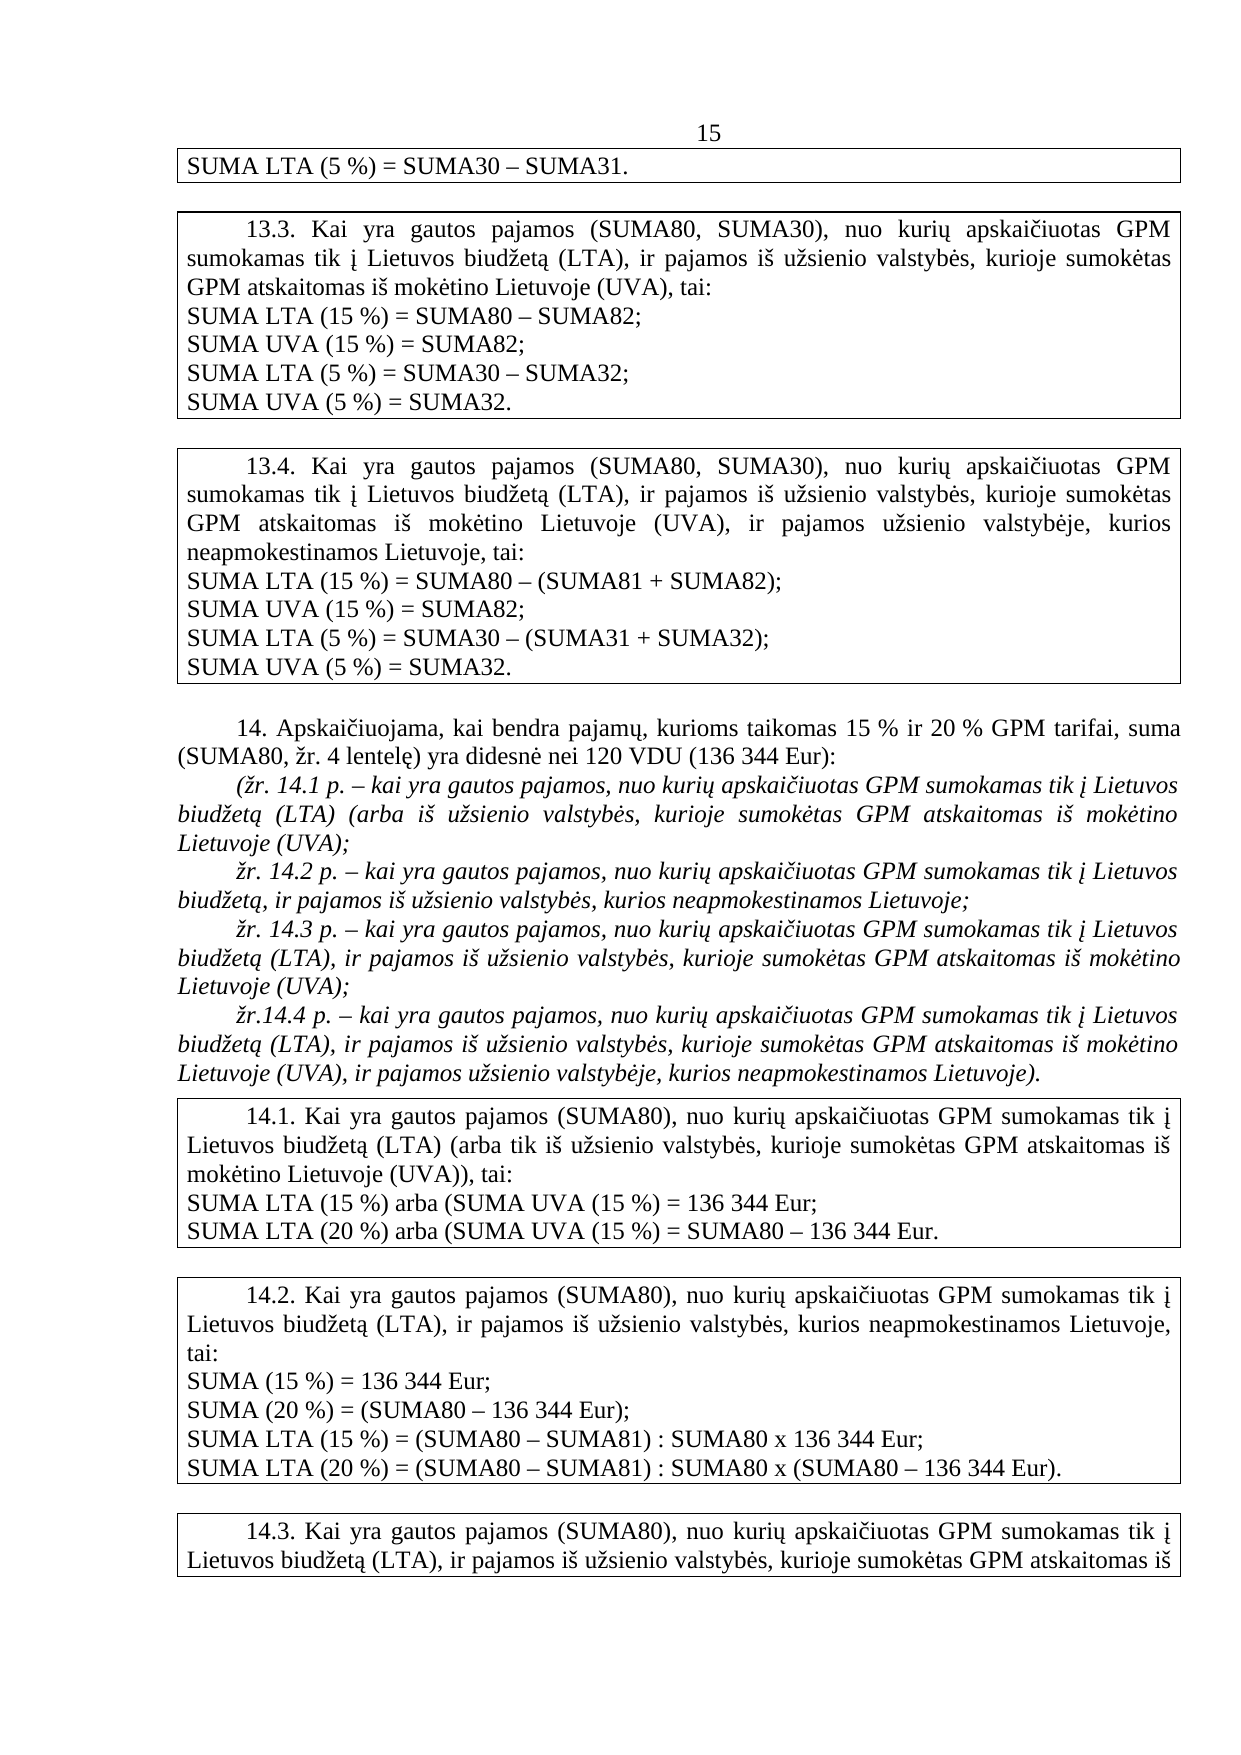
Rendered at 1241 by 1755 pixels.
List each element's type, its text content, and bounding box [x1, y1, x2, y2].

text SUMA LTA (20 %) arba (SUMA UVA (15 %) = SUMA80 – 136 344 Eur. [178, 1213, 1180, 1247]
text 13.4. Kai yra gautos pajamos (SUMA80, SUMA30), nuo kurių apskaičiuotas GPM sumokamas tik į Lietuvos biudžetą (LTA), ir pajamos iš užsienio valstybės, kurioje sumokėtas GPM atskaitomas iš mokėtino Lietuvoje (UVA), ir pajamos užsienio valstybėje, kurios neapmokestinamos Lietuvoje, tai: [178, 449, 1180, 563]
text SUMA LTA (15 %) = SUMA80 – SUMA82; [178, 298, 1180, 326]
text žr.14.4 p. – kai yra gautos pajamos, nuo kurių apskaičiuotas GPM sumokamas tik į Lietuvos biudžetą (LTA), ir pajamos iš užsienio valstybės, kurioje sumokėtas GPM atskaitomas iš mokėtino Lietuvoje (UVA), ir pajamos užsienio valstybėje, kurios neapmokestinamos Lietuvoje). [177, 1000, 1181, 1086]
text SUMA LTA (5 %) = SUMA30 – SUMA31. [178, 149, 1180, 182]
text SUMA (15 %) = 136 344 Eur; [178, 1363, 1180, 1392]
text SUMA UVA (5 %) = SUMA32. [178, 384, 1180, 418]
text SUMA LTA (15 %) arba (SUMA UVA (15 %) = 136 344 Eur; [178, 1184, 1180, 1213]
text žr. 14.3 p. – kai yra gautos pajamos, nuo kurių apskaičiuotas GPM sumokamas tik į Lietuvos biudžetą (LTA), ir pajamos iš užsienio valstybės, kurioje sumokėtas GPM atskaitomas iš mokėtino Lietuvoje (UVA); [177, 914, 1181, 1000]
text SUMA LTA (5 %) = SUMA30 – SUMA32; [178, 355, 1180, 384]
text SUMA UVA (15 %) = SUMA82; [178, 326, 1180, 355]
text 13.3. Kai yra gautos pajamos (SUMA80, SUMA30), nuo kurių apskaičiuotas GPM sumokamas tik į Lietuvos biudžetą (LTA), ir pajamos iš užsienio valstybės, kurioje sumokėtas GPM atskaitomas iš mokėtino Lietuvoje (UVA), tai: [178, 213, 1180, 298]
text SUMA UVA (5 %) = SUMA32. [178, 649, 1180, 683]
text SUMA LTA (15 %) = (SUMA80 – SUMA81) : SUMA80 x 136 344 Eur; [178, 1421, 1180, 1449]
text 14.3. Kai yra gautos pajamos (SUMA80), nuo kurių apskaičiuotas GPM sumokamas tik į Lietuvos biudžetą (LTA), ir pajamos iš užsienio valstybės, kurioje sumokėtas GPM atskaitomas iš [178, 1514, 1180, 1576]
text SUMA LTA (20 %) = (SUMA80 – SUMA81) : SUMA80 x (SUMA80 – 136 344 Eur). [178, 1449, 1180, 1483]
text SUMA UVA (15 %) = SUMA82; [178, 591, 1180, 620]
text SUMA (20 %) = (SUMA80 – 136 344 Eur); [178, 1392, 1180, 1421]
text SUMA LTA (15 %) = SUMA80 – (SUMA81 + SUMA82); [178, 563, 1180, 591]
text SUMA LTA (5 %) = SUMA30 – (SUMA31 + SUMA32); [178, 620, 1180, 649]
text (žr. 14.1 p. – kai yra gautos pajamos, nuo kurių apskaičiuotas GPM sumokamas tik į Lietuvos biudžetą (LTA) (arba iš užsienio valstybės, kurioje sumokėtas GPM atskaitomas iš mokėtino Lietuvoje (UVA); [177, 770, 1181, 856]
text 14.2. Kai yra gautos pajamos (SUMA80), nuo kurių apskaičiuotas GPM sumokamas tik į Lietuvos biudžetą (LTA), ir pajamos iš užsienio valstybės, kurios neapmokestinamos Lietuvoje, tai: [178, 1278, 1180, 1363]
text 14.1. Kai yra gautos pajamos (SUMA80), nuo kurių apskaičiuotas GPM sumokamas tik į Lietuvos biudžetą (LTA) (arba tik iš užsienio valstybės, kurioje sumokėtas GPM atskaitomas iš mokėtino Lietuvoje (UVA)), tai: [178, 1099, 1180, 1184]
text žr. 14.2 p. – kai yra gautos pajamos, nuo kurių apskaičiuotas GPM sumokamas tik į Lietuvos biudžetą, ir pajamos iš užsienio valstybės, kurios neapmokestinamos Lietuvoje; [177, 856, 1181, 914]
text 14. Apskaičiuojama, kai bendra pajamų, kurioms taikomas 15 % ir 20 % GPM tarifai, suma (SUMA80, žr. 4 lentelę) yra didesnė nei 120 VDU (136 344 Eur): [177, 713, 1181, 770]
